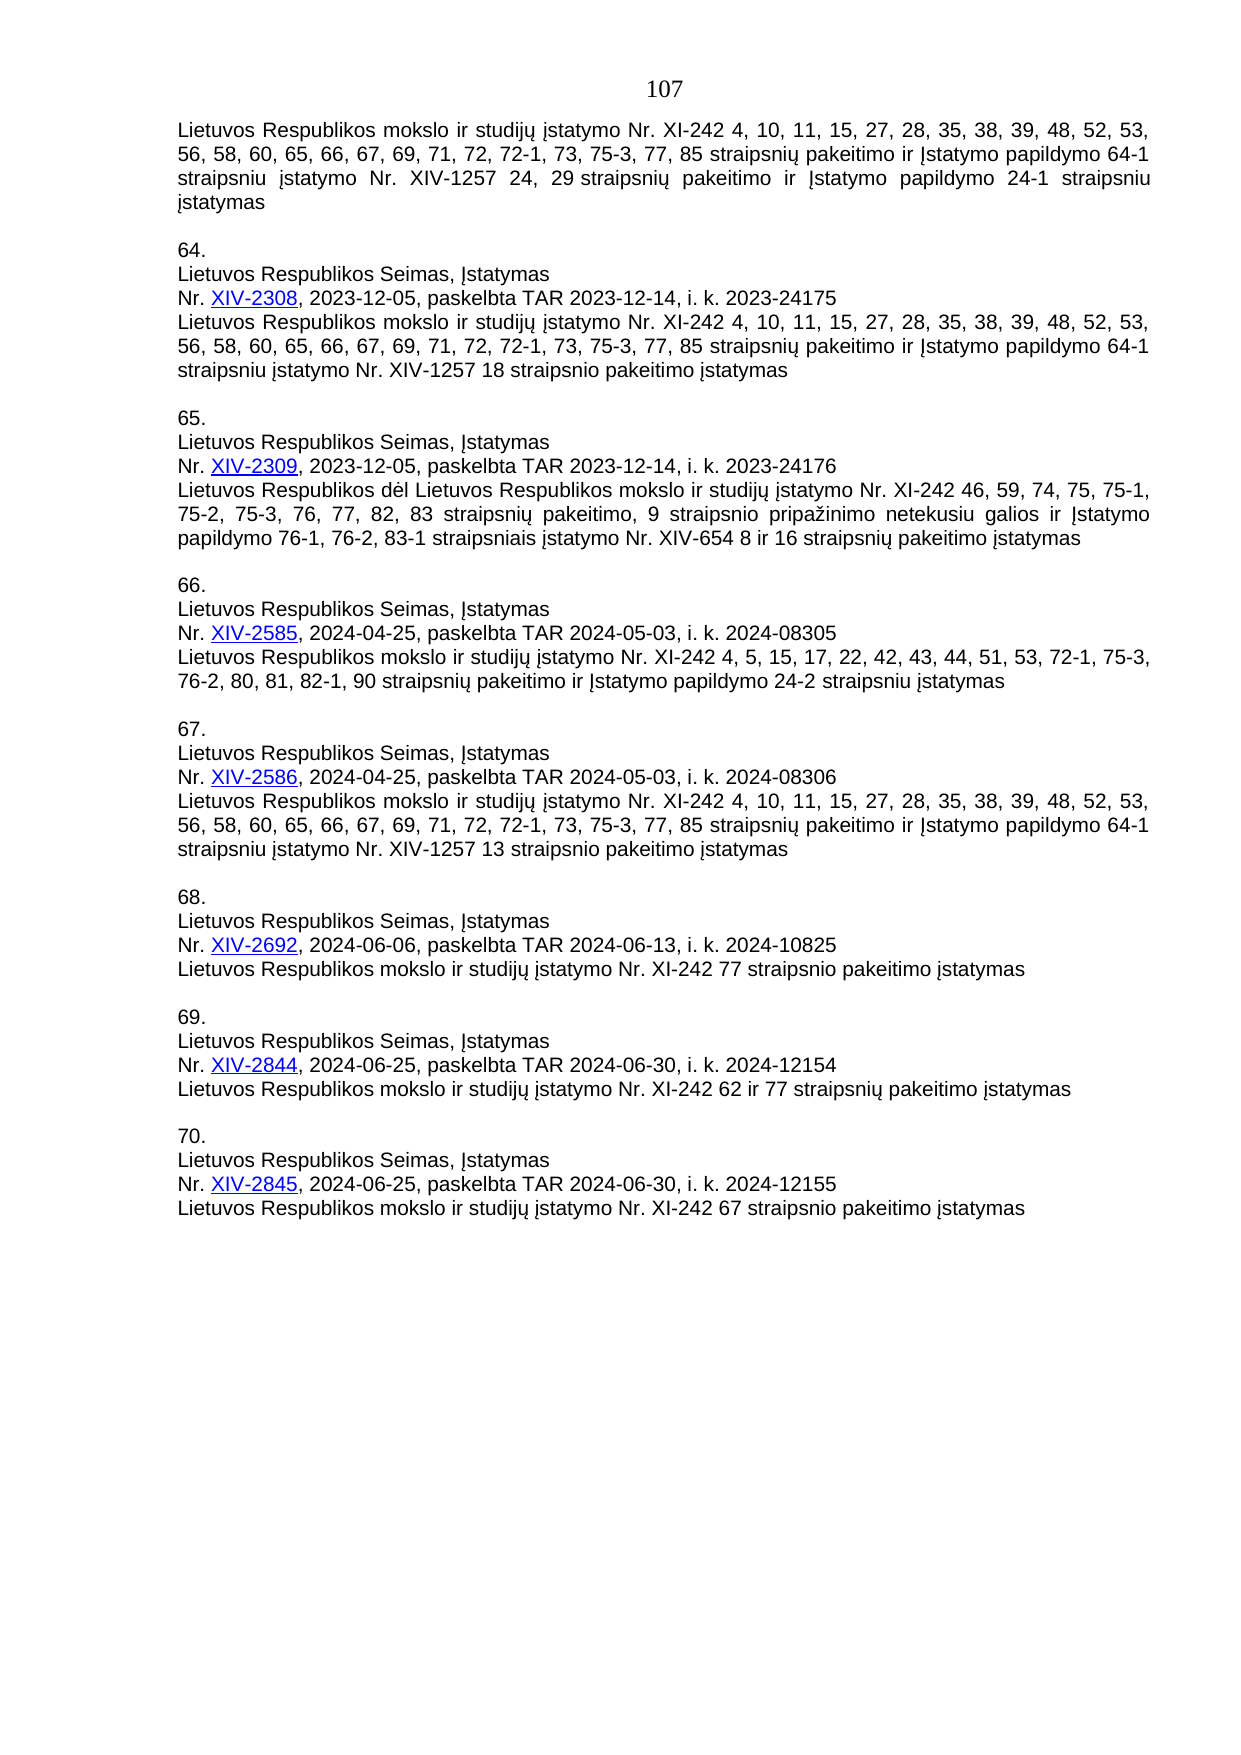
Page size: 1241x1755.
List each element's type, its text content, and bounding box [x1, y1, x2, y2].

text Nr. XIV-2845, 2024-06-25, paskelbta TAR 2024-06-30, i. k. 2024-12155 [177, 1172, 1152, 1196]
text Lietuvos Respublikos Seimas, Įstatymas [177, 429, 1152, 453]
text 64. [177, 238, 1152, 262]
text Lietuvos Respublikos mokslo ir studijų įstatymo Nr. XI-242 77 straipsnio pakeitimo įstatymas [177, 957, 1152, 981]
text Lietuvos Respublikos dėl Lietuvos Respublikos mokslo ir studijų įstatymo Nr. XI-242 46, 59, 74, 75, 75-1, 75-2, 75-3, 76, 77, 82, 83 straipsnių pakeitimo, 9 straipsnio pripažinimo netekusiu galios ir Įstatymo papildymo 76-1, 76-2, 83-1 straipsniais įstatymo Nr. XIV-654 8 ir 16 straipsnių pakeitimo įstatymas [177, 477, 1152, 549]
text Lietuvos Respublikos mokslo ir studijų įstatymo Nr. XI-242 62 ir 77 straipsnių pakeitimo įstatymas [177, 1076, 1152, 1100]
text 65. [177, 406, 1152, 429]
text Lietuvos Respublikos Seimas, Įstatymas [177, 1028, 1152, 1052]
text Nr. XIV-2586, 2024-04-25, paskelbta TAR 2024-05-03, i. k. 2024-08306 [177, 765, 1152, 789]
text Lietuvos Respublikos Seimas, Įstatymas [177, 597, 1152, 621]
text Lietuvos Respublikos Seimas, Įstatymas [177, 1148, 1152, 1172]
text 68. [177, 885, 1152, 909]
text Lietuvos Respublikos Seimas, Įstatymas [177, 909, 1152, 933]
text Lietuvos Respublikos mokslo ir studijų įstatymo Nr. XI-242 67 straipsnio pakeitimo įstatymas [177, 1196, 1152, 1220]
text Nr. XIV-2844, 2024-06-25, paskelbta TAR 2024-06-30, i. k. 2024-12154 [177, 1052, 1152, 1076]
text Lietuvos Respublikos mokslo ir studijų įstatymo Nr. XI-242 4, 10, 11, 15, 27, 28, 35, 38, 39, 48, 52, 53, 56, 58, 60, 65, 66, 67, 69, 71, 72, 72-1, 73, 75-3, 77, 85 straipsnių pakeitimo ir Įstatymo papildymo 64-1 straipsniu įstatymo Nr. XIV-1257 18 straipsnio pakeitimo įstatymas [177, 310, 1152, 382]
text Nr. XIV-2308, 2023-12-05, paskelbta TAR 2023-12-14, i. k. 2023-24175 [177, 286, 1152, 310]
text Lietuvos Respublikos Seimas, Įstatymas [177, 262, 1152, 286]
text 66. [177, 573, 1152, 597]
text Nr. XIV-2309, 2023-12-05, paskelbta TAR 2023-12-14, i. k. 2023-24176 [177, 453, 1152, 477]
text Lietuvos Respublikos mokslo ir studijų įstatymo Nr. XI-242 4, 10, 11, 15, 27, 28, 35, 38, 39, 48, 52, 53, 56, 58, 60, 65, 66, 67, 69, 71, 72, 72-1, 73, 75-3, 77, 85 straipsnių pakeitimo ir Įstatymo papildymo 64-1 straipsniu įstatymo Nr. XIV-1257 24, 29 straipsnių pakeitimo ir Įstatymo papildymo 24-1 straipsniu įstatymas [177, 118, 1152, 214]
text Lietuvos Respublikos mokslo ir studijų įstatymo Nr. XI-242 4, 5, 15, 17, 22, 42, 43, 44, 51, 53, 72-1, 75-3, 76-2, 80, 81, 82-1, 90 straipsnių pakeitimo ir Įstatymo papildymo 24-2 straipsniu įstatymas [177, 645, 1152, 693]
text Lietuvos Respublikos Seimas, Įstatymas [177, 741, 1152, 765]
text 70. [177, 1124, 1152, 1148]
text Lietuvos Respublikos mokslo ir studijų įstatymo Nr. XI-242 4, 10, 11, 15, 27, 28, 35, 38, 39, 48, 52, 53, 56, 58, 60, 65, 66, 67, 69, 71, 72, 72-1, 73, 75-3, 77, 85 straipsnių pakeitimo ir Įstatymo papildymo 64-1 straipsniu įstatymo Nr. XIV-1257 13 straipsnio pakeitimo įstatymas [177, 789, 1152, 861]
text 67. [177, 717, 1152, 741]
text Nr. XIV-2692, 2024-06-06, paskelbta TAR 2024-06-13, i. k. 2024-10825 [177, 933, 1152, 957]
text 69. [177, 1004, 1152, 1028]
text Nr. XIV-2585, 2024-04-25, paskelbta TAR 2024-05-03, i. k. 2024-08305 [177, 621, 1152, 645]
